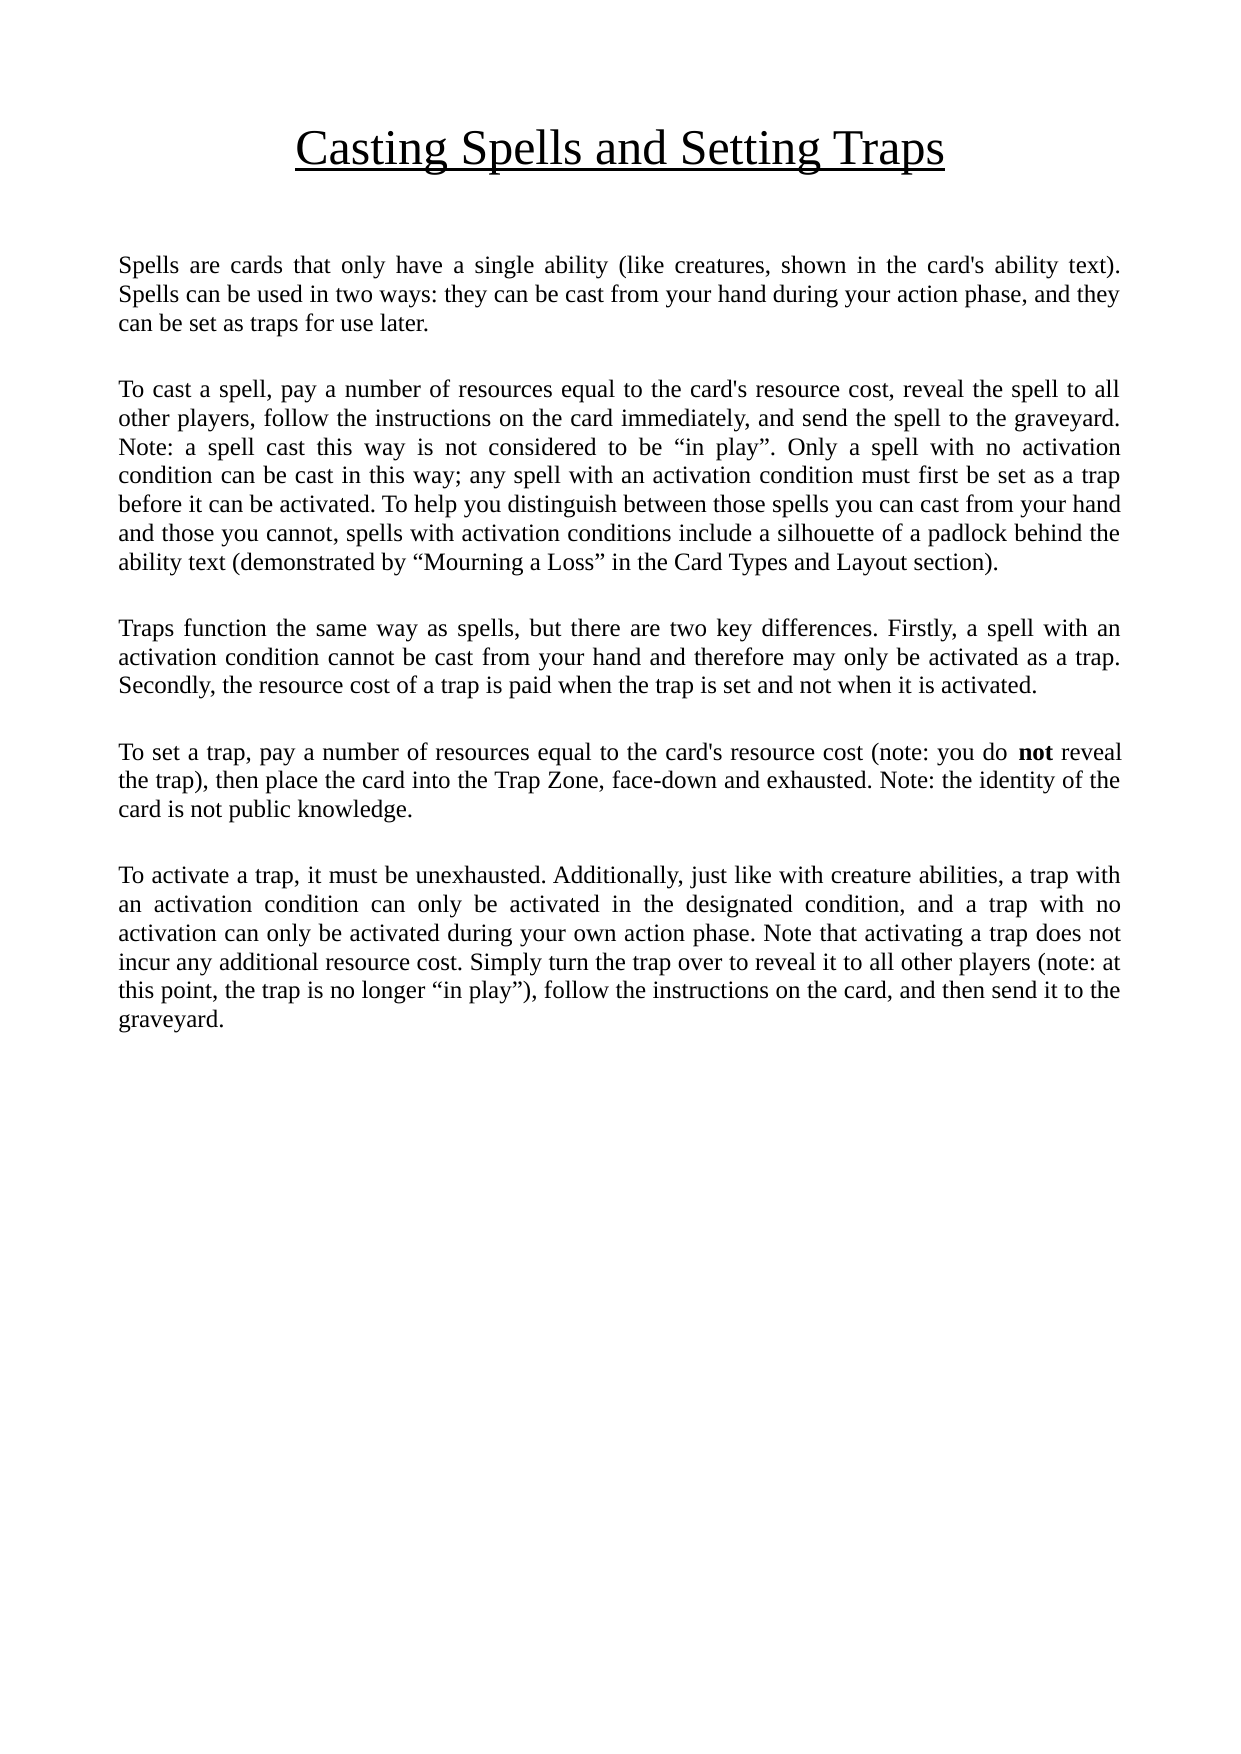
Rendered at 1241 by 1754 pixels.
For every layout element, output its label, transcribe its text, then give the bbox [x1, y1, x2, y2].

text Casting Spells and Setting Traps [118, 118, 1122, 176]
text To set a trap, pay a number of resources equal to the card's resource cost (note: you do not reveal the trap), then place the card into the Trap Zone, face-down and exhausted. Note: the identity of the card is not public knowledge. [118, 737, 1122, 823]
text Spells are cards that only have a single ability (like creatures, shown in the card's ability text). Spells can be used in two ways: they can be cast from your hand during your action phase, and they can be set as traps for use later. [118, 251, 1122, 337]
text To activate a trap, it must be unexhausted. Additionally, just like with creature abilities, a trap with an activation condition can only be activated in the designated condition, and a trap with no activation can only be activated during your own action phase. Note that activating a trap does not incur any additional resource cost. Simply turn the trap over to reveal it to all other players (note: at this point, the trap is no longer “in play”), follow the instructions on the card, and then send it to the graveyard. [118, 861, 1122, 1033]
text To cast a spell, pay a number of resources equal to the card's resource cost, reveal the spell to all other players, follow the instructions on the card immediately, and send the spell to the graveyard. Note: a spell cast this way is not considered to be “in play”. Only a spell with no activation condition can be cast in this way; any spell with an activation condition must first be set as a trap before it can be activated. To help you distinguish between those spells you can cast from your hand and those you cannot, spells with activation conditions include a silhouette of a padlock behind the ability text (demonstrated by “Mourning a Loss” in the Card Types and Layout section). [118, 374, 1122, 576]
text Traps function the same way as spells, but there are two key differences. Firstly, a spell with an activation condition cannot be cast from your hand and therefore may only be activated as a trap. Secondly, the resource cost of a trap is paid when the trap is set and not when it is activated. [118, 613, 1122, 699]
